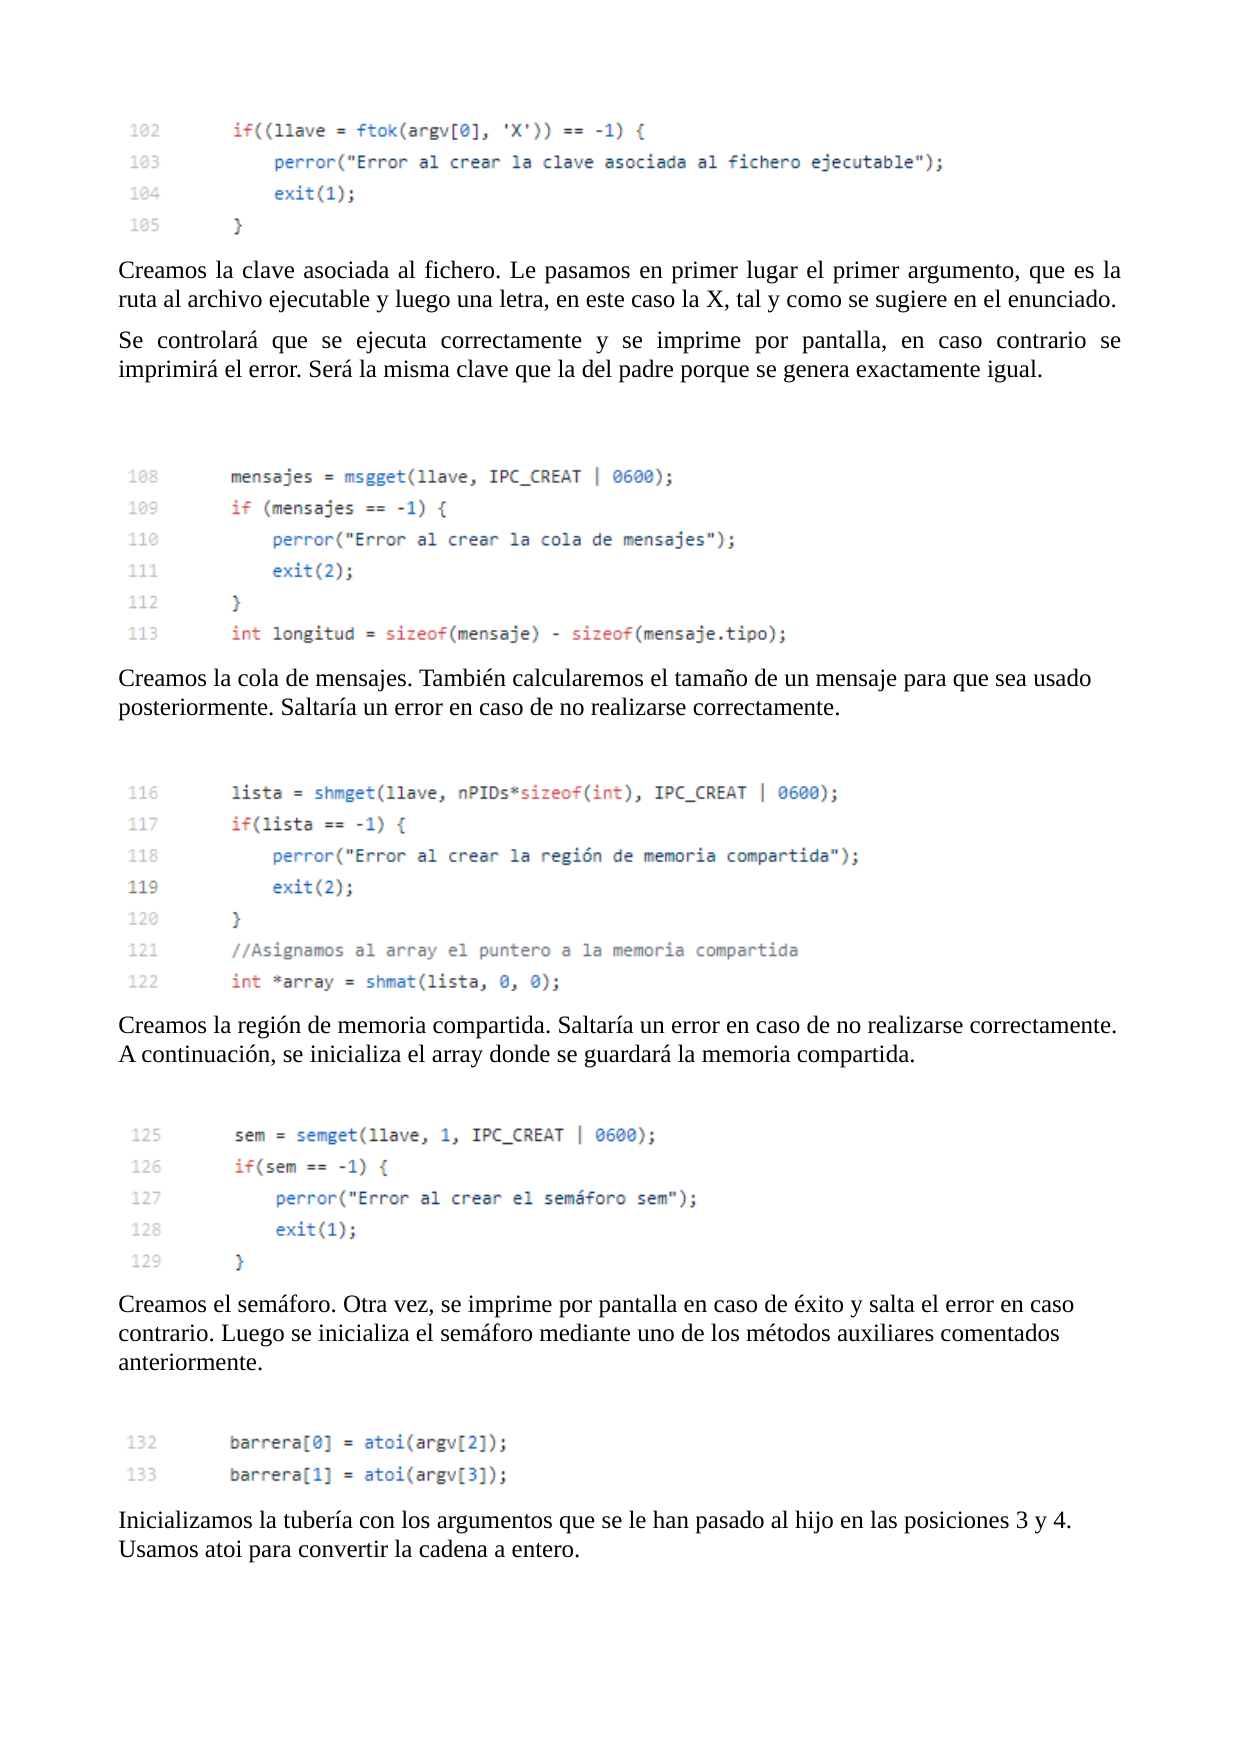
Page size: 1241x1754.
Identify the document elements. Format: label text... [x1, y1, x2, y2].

text Creamos la región de memoria compartida. Saltaría un error en caso de no realizarse correctamente. A continuación, se inicializa el array donde se guardará la memoria compartida. [118, 1011, 1122, 1068]
text Creamos el semáforo. Otra vez, se imprime por pantalla en caso de éxito y salta el error en caso contrario. Luego se inicializa el semáforo mediante uno de los métodos auxiliares comentados anteriormente. [118, 1289, 1122, 1375]
text Inicializamos la tubería con los argumentos que se le han pasado al hijo en las posiciones 3 y 4. Usamos atoi para convertir la cadena a entero. [118, 1506, 1122, 1563]
text Se controlará que se ejecuta correctamente y se imprime por pantalla, en caso contrario se imprimirá el error. Será la misma clave que la del padre porque se genera exactamente igual. [118, 326, 1122, 383]
text Creamos la cola de mensajes. También calcularemos el tamaño de un mensaje para que sea usado posteriormente. Saltaría un error en caso de no realizarse correctamente. [118, 663, 1122, 721]
text Creamos la clave asociada al fichero. Le pasamos en primer lugar el primer argumento, que es la ruta al archivo ejecutable y luego una letra, en este caso la X, tal y como se sugiere en el enunciado. [118, 256, 1122, 313]
